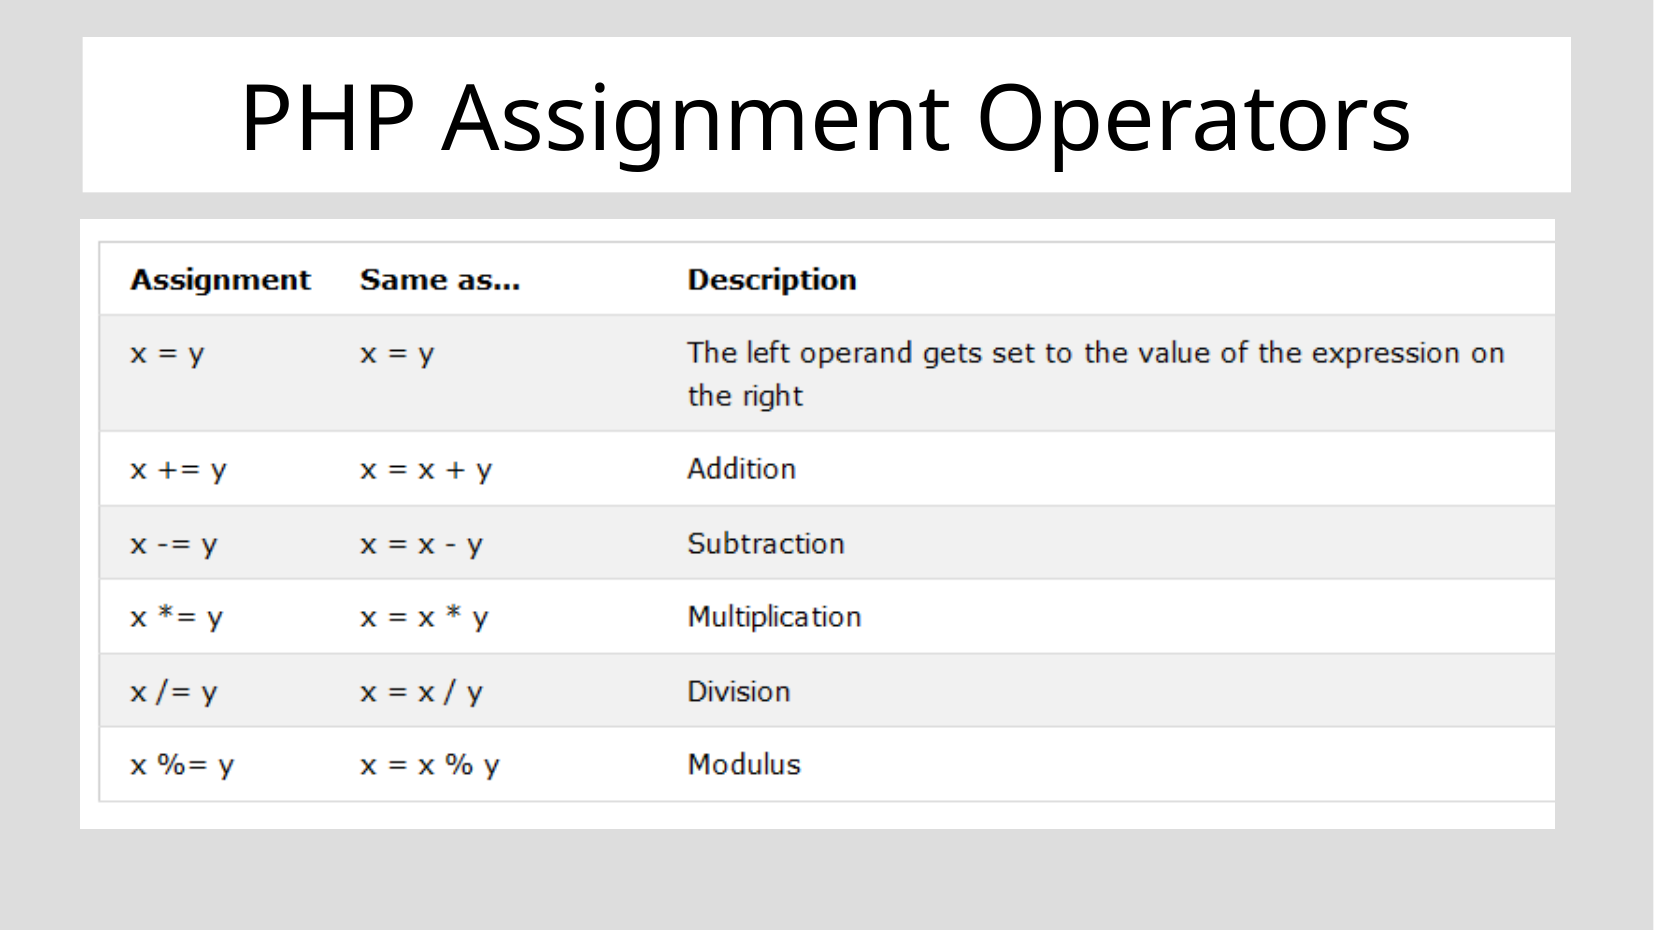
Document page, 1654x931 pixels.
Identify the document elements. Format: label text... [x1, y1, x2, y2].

picture [80, 219, 1555, 830]
title PHP Assignment Operators [82, 37, 1571, 193]
